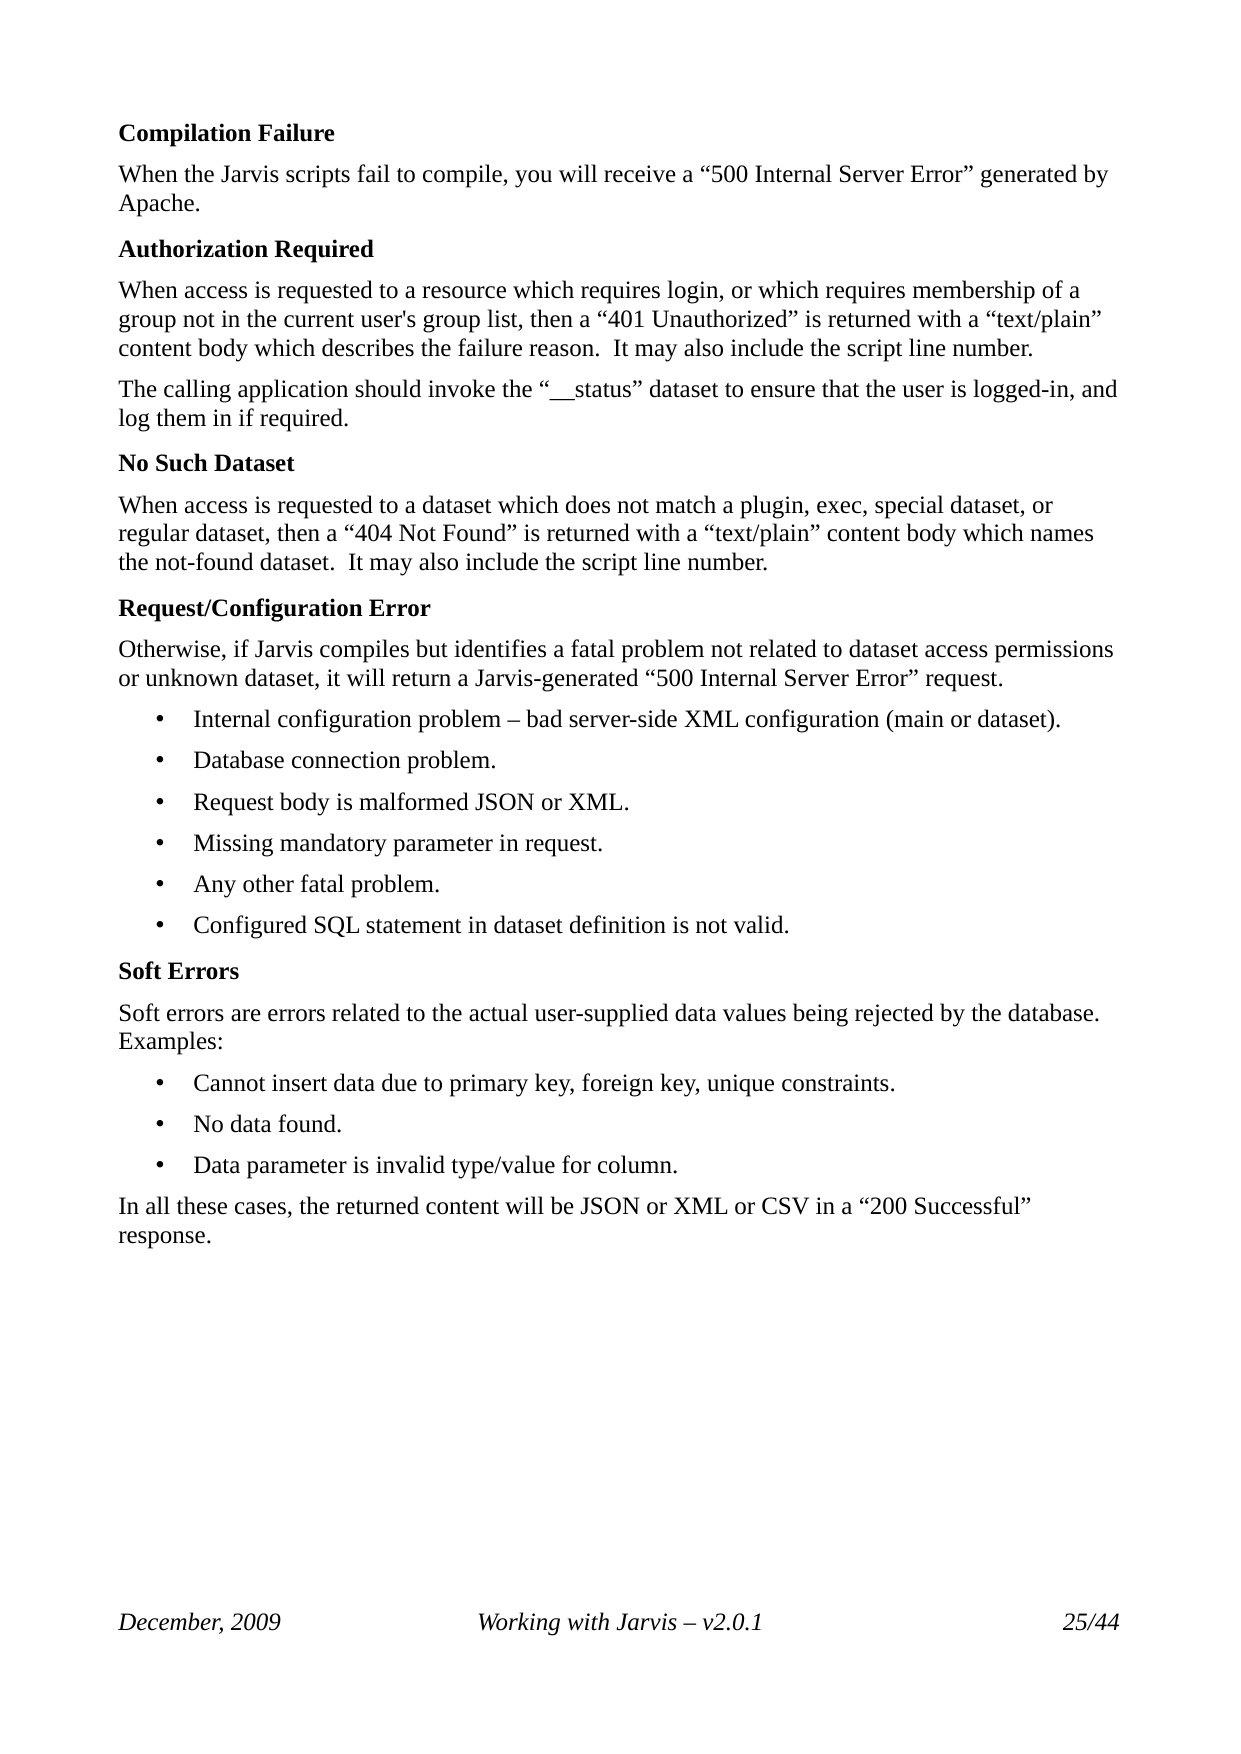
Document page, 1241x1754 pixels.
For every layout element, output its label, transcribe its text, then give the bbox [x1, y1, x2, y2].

subtitle Request/Configuration Error [118, 593, 1122, 622]
subtitle Soft Errors [118, 956, 1122, 985]
text Soft errors are errors related to the actual user-supplied data values being rejected by the database. Examples: [118, 998, 1122, 1055]
text When the Jarvis scripts fail to compile, you will receive a “500 Internal Server Error” generated by Apache. [118, 159, 1122, 217]
text In all these cases, the returned content will be JSON or XML or CSV in a “200 Successful” response. [118, 1191, 1122, 1249]
list Internal configuration problem – bad server-side XML configuration (main or dataset). [156, 704, 1122, 733]
list Cannot insert data due to primary key, foreign key, unique constraints. [156, 1068, 1122, 1096]
list No data found. [156, 1109, 1122, 1138]
text Otherwise, if Jarvis compiles but identifies a fatal problem not related to dataset access permissions or unknown dataset, it will return a Jarvis-generated “500 Internal Server Error” request. [118, 634, 1122, 692]
subtitle No Such Dataset [118, 448, 1122, 477]
subtitle Compilation Failure [118, 118, 1122, 147]
list Database connection problem. [156, 746, 1122, 774]
list Request body is malformed JSON or XML. [156, 787, 1122, 816]
text When access is requested to a dataset which does not match a plugin, exec, special dataset, or regular dataset, then a “404 Not Found” is returned with a “text/plain” content body which names the not-found dataset. It may also include the script line number. [118, 490, 1122, 576]
list Data parameter is invalid type/value for column. [156, 1150, 1122, 1179]
subtitle Authorization Required [118, 234, 1122, 263]
list Any other fatal problem. [156, 869, 1122, 898]
list Configured SQL statement in dataset definition is not valid. [156, 911, 1122, 939]
list Missing mandatory parameter in request. [156, 828, 1122, 857]
text The calling application should invoke the “__status” dataset to ensure that the user is logged-in, and log them in if required. [118, 374, 1122, 431]
text When access is requested to a resource which requires login, or which requires membership of a group not in the current user's group list, then a “401 Unauthorized” is returned with a “text/plain” content body which describes the failure reason. It may also include the script line number. [118, 275, 1122, 361]
